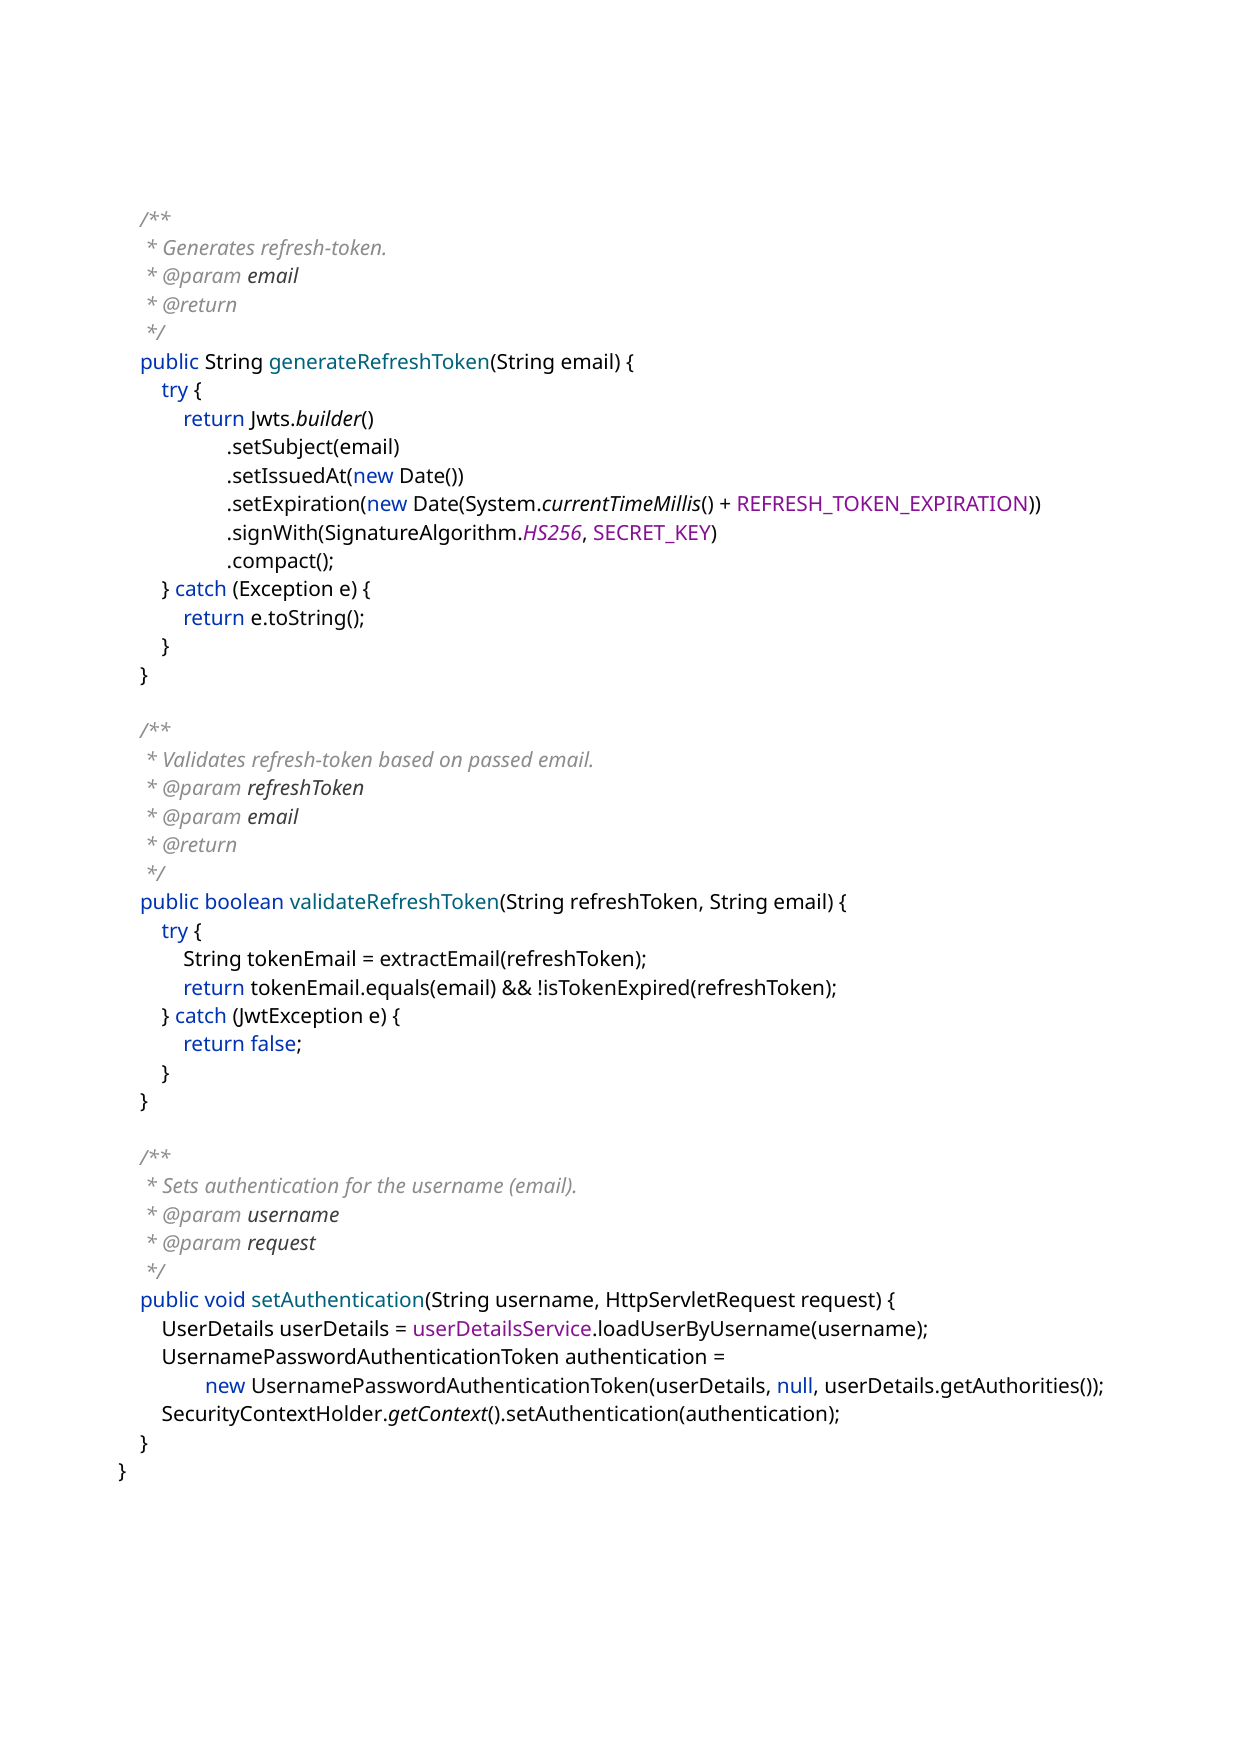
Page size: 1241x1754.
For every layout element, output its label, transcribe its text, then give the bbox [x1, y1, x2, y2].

text /** * Generates refresh-token. * @param email * @return */ public String generateRefreshToken(String email) { try { return Jwts.builder() .setSubject(email) .setIssuedAt(new Date()) .setExpiration(new Date(System.currentTimeMillis() + REFRESH_TOKEN_EXPIRATION)) .signWith(SignatureAlgorithm.HS256, SECRET_KEY) .compact(); } catch (Exception e) { return e.toString(); } } /** * Validates refresh-token based on passed email. * @param refreshToken * @param email * @return */ public boolean validateRefreshToken(String refreshToken, String email) { try { String tokenEmail = extractEmail(refreshToken); return tokenEmail.equals(email) && !isTokenExpired(refreshToken); } catch (JwtException e) { return false; } } /** * Sets authentication for the username (email). * @param username * @param request */ public void setAuthentication(String username, HttpServletRequest request) { UserDetails userDetails = userDetailsService.loadUserByUsername(username); UsernamePasswordAuthenticationToken authentication = new UsernamePasswordAuthenticationToken(userDetails, null, userDetails.getAuthorities()); SecurityContextHolder.getContext().setAuthentication(authentication); } } [118, 176, 1122, 1513]
